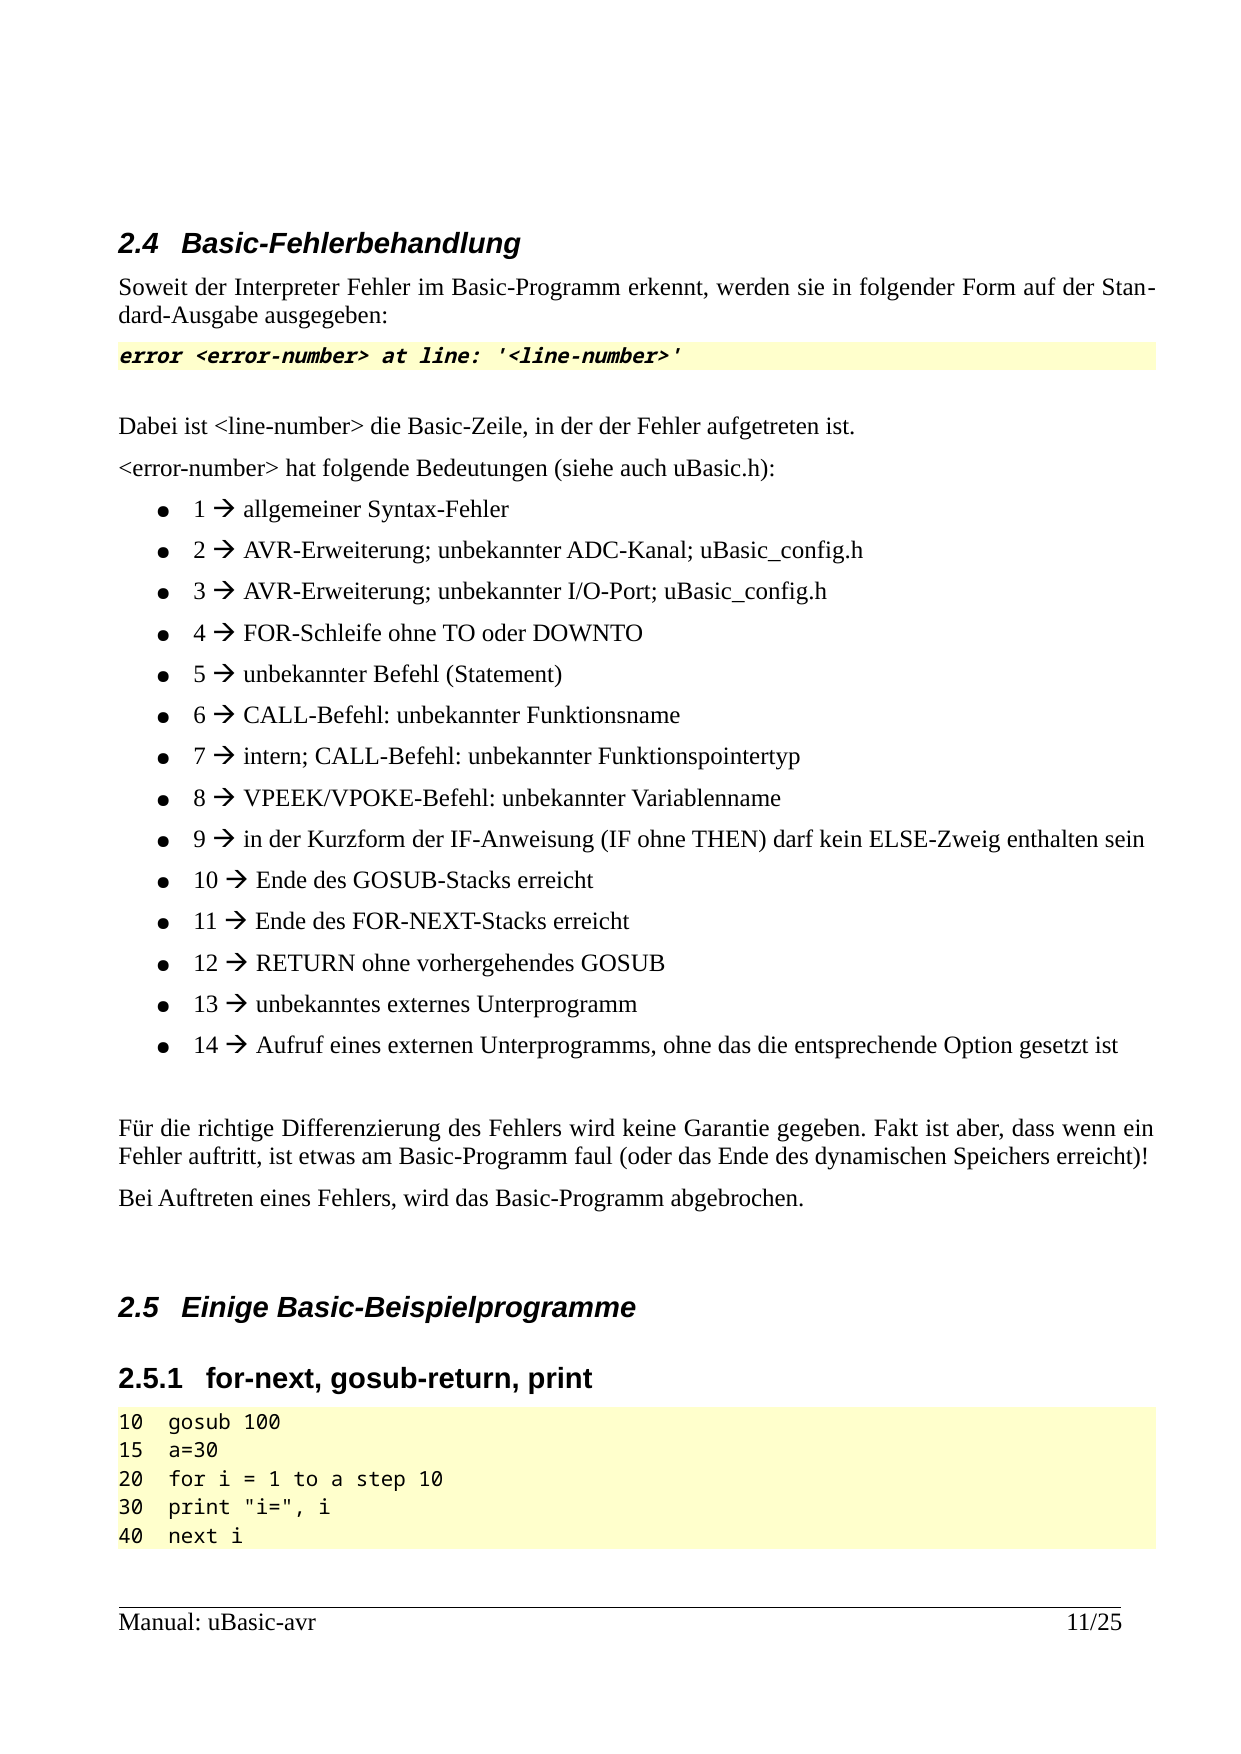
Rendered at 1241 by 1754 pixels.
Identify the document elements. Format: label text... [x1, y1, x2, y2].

subtitle for-next, gosub-return, print [118, 1361, 1156, 1395]
text error <error-number> at line: '<line-number>' [118, 342, 1156, 370]
list 11  Ende des FOR-NEXT-Stacks erreicht [156, 906, 1156, 935]
list 10  Ende des GOSUB-Stacks erreicht [156, 865, 1156, 894]
text 40 next i [118, 1521, 1156, 1549]
text Soweit der Interpreter Fehler im Basic-Programm erkennt, werden sie in folgender Form auf der Stan­dard-Ausgabe ausgegeben: [118, 272, 1156, 329]
list 1  allgemeiner Syntax-Fehler [156, 494, 1156, 523]
list 9  in der Kurzform der IF-Anweisung (IF ohne THEN) darf kein ELSE-Zweig enthalten sein [156, 824, 1156, 853]
list 6  CALL-Befehl: unbekannter Funktionsname [156, 700, 1156, 729]
list 4  FOR-Schleife ohne TO oder DOWNTO [156, 618, 1156, 646]
text 20 for i = 1 to a step 10 [118, 1464, 1156, 1492]
subtitle Basic-Fehlerbehandlung [118, 226, 1156, 259]
list 8  VPEEK/VPOKE-Befehl: unbekannter Variablenname [156, 783, 1156, 811]
text 10 gosub 100 [118, 1407, 1156, 1436]
list 13  unbekanntes externes Unterprogramm [156, 989, 1156, 1018]
subtitle Einige Basic-Beispielprogramme [118, 1290, 1156, 1324]
text Für die richtige Differenzierung des Fehlers wird keine Garantie gegeben. Fakt ist aber, dass wenn ein Fehler auftritt, ist etwas am Basic-Programm faul (oder das Ende des dynamischen Speichers erreicht)! [118, 1113, 1156, 1170]
list 5  unbekannter Befehl (Statement) [156, 659, 1156, 688]
text Bei Auftreten eines Fehlers, wird das Basic-Programm abgebrochen. [118, 1183, 1156, 1211]
list 2  AVR-Erweiterung; unbekannter ADC-Kanal; uBasic_config.h [156, 535, 1156, 564]
list 7  intern; CALL-Befehl: unbekannter Funktionspointertyp [156, 741, 1156, 770]
text <error-number> hat folgende Bedeutungen (siehe auch uBasic.h): [118, 453, 1156, 481]
text 15 a=30 [118, 1436, 1156, 1464]
list 12  RETURN ohne vorhergehendes GOSUB [156, 948, 1156, 976]
text Dabei ist <line-number> die Basic-Zeile, in der der Fehler aufgetreten ist. [118, 411, 1156, 440]
list 14  Aufruf eines externen Unterprogramms, ohne das die entsprechende Option gesetzt ist [156, 1030, 1156, 1059]
text 30 print "i=", i [118, 1492, 1156, 1521]
list 3  AVR-Erweiterung; unbekannter I/O-Port; uBasic_config.h [156, 576, 1156, 605]
